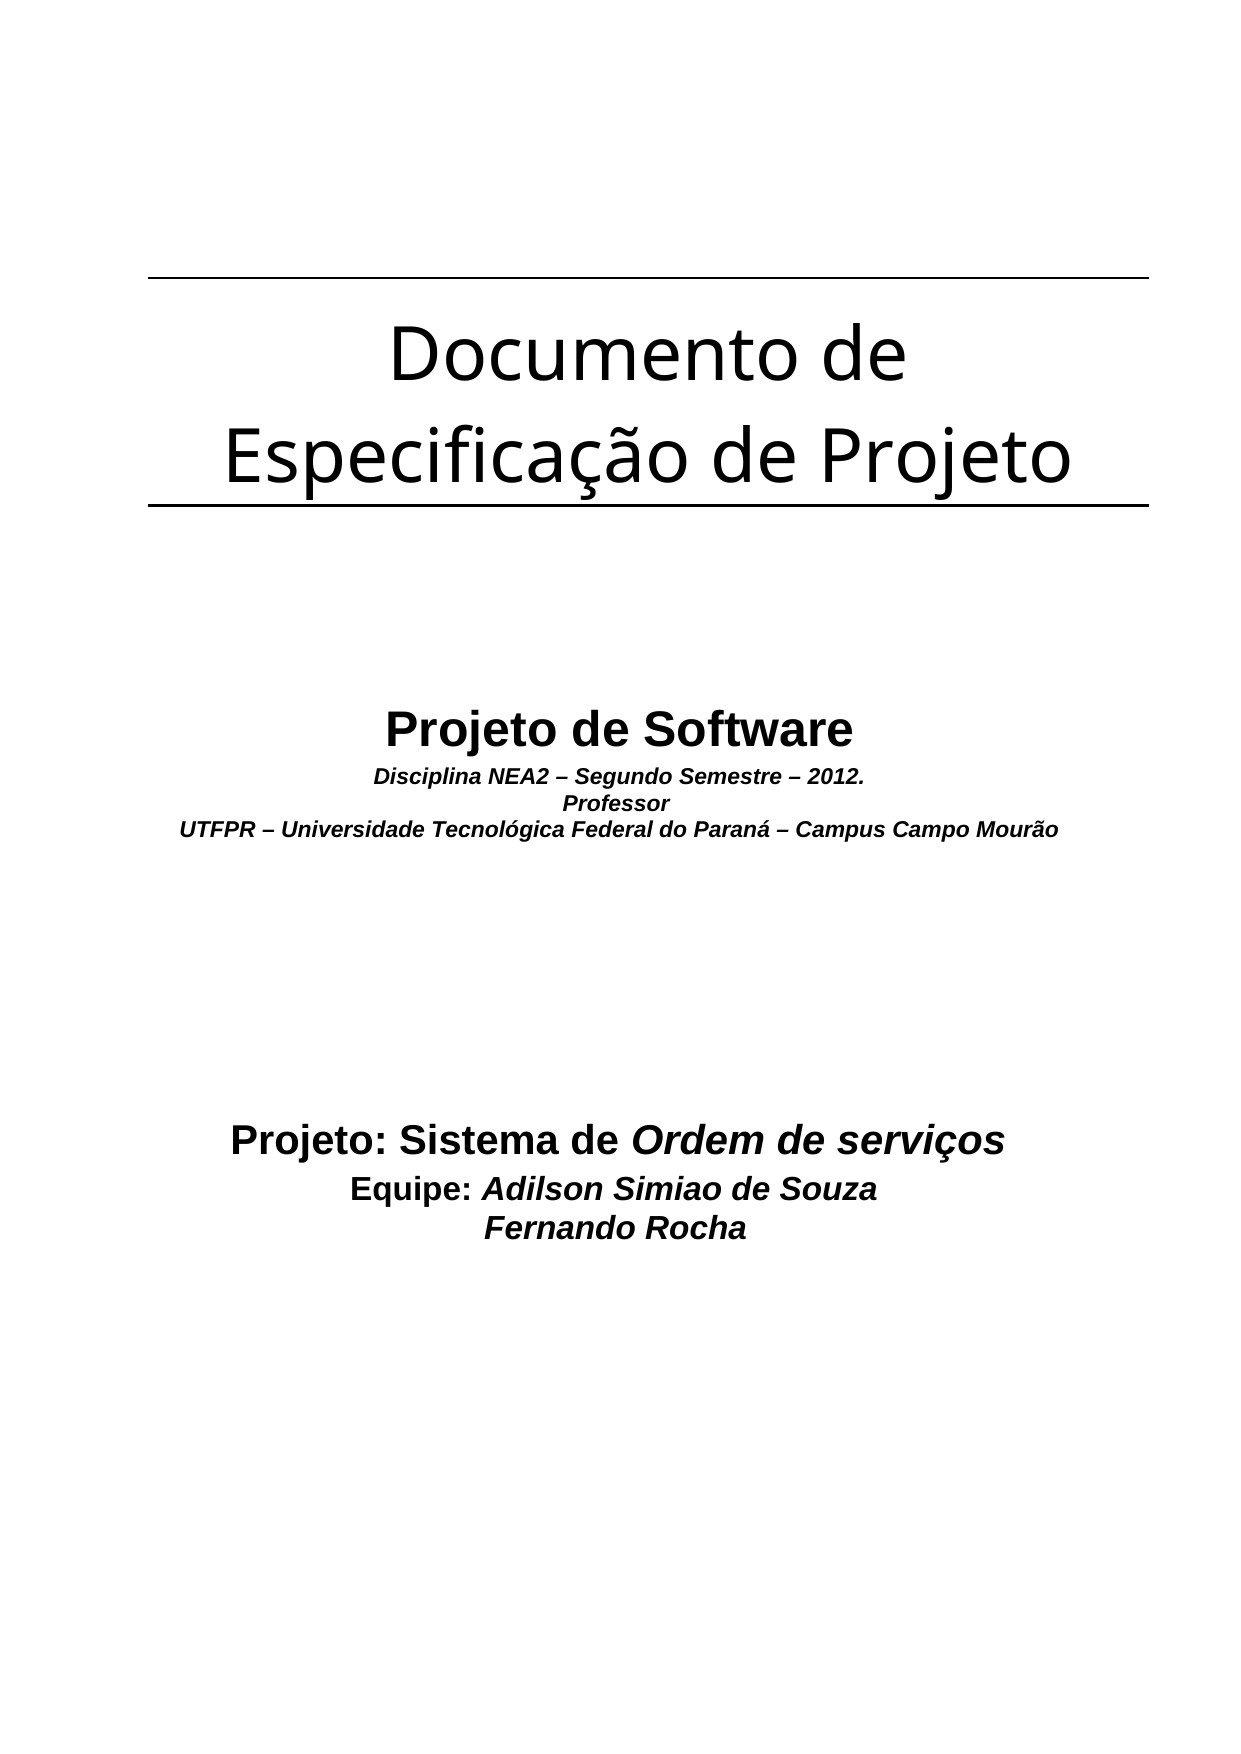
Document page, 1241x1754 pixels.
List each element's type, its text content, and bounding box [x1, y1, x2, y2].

title Documento de Especificação de Projeto [148, 279, 1149, 504]
text Equipe: Adilson Simiao de Souza [148, 1169, 1092, 1208]
text Projeto de Software [148, 699, 1092, 757]
text Projeto: Sistema de Ordem de serviços [148, 1115, 1092, 1163]
text Fernando Rocha [148, 1208, 1092, 1246]
text Disciplina NEA2 – Segundo Semestre – 2012. Professor UTFPR – Universidade Tecnológica Federal do Paraná – Campus Campo Mourão [148, 763, 1092, 842]
